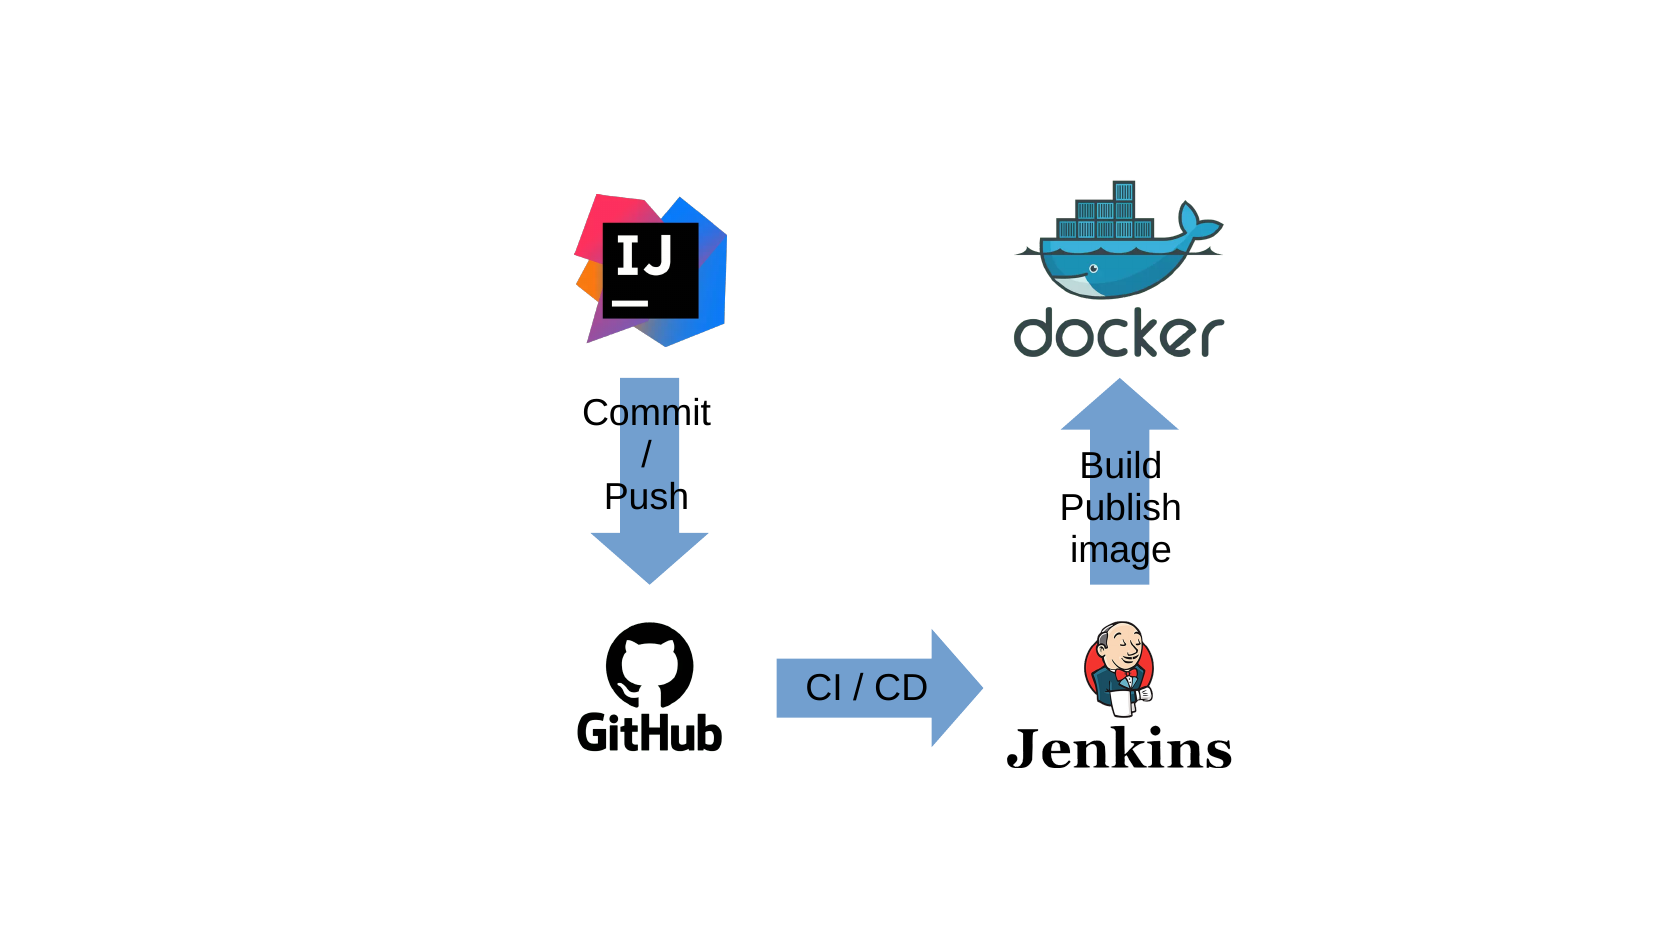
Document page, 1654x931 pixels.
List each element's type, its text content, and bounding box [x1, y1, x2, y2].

text_box Build Publish image [1033, 437, 1209, 578]
text_box [1090, 578, 1150, 585]
text_box [1060, 377, 1179, 437]
text_box CI / CD [778, 659, 956, 716]
picture [574, 194, 727, 348]
picture [956, 177, 1282, 360]
text_box Commit / Push [425, 383, 869, 525]
picture [994, 621, 1237, 768]
text_box [776, 628, 984, 748]
picture [531, 620, 768, 753]
text_box [590, 525, 709, 585]
text_box [620, 377, 680, 383]
